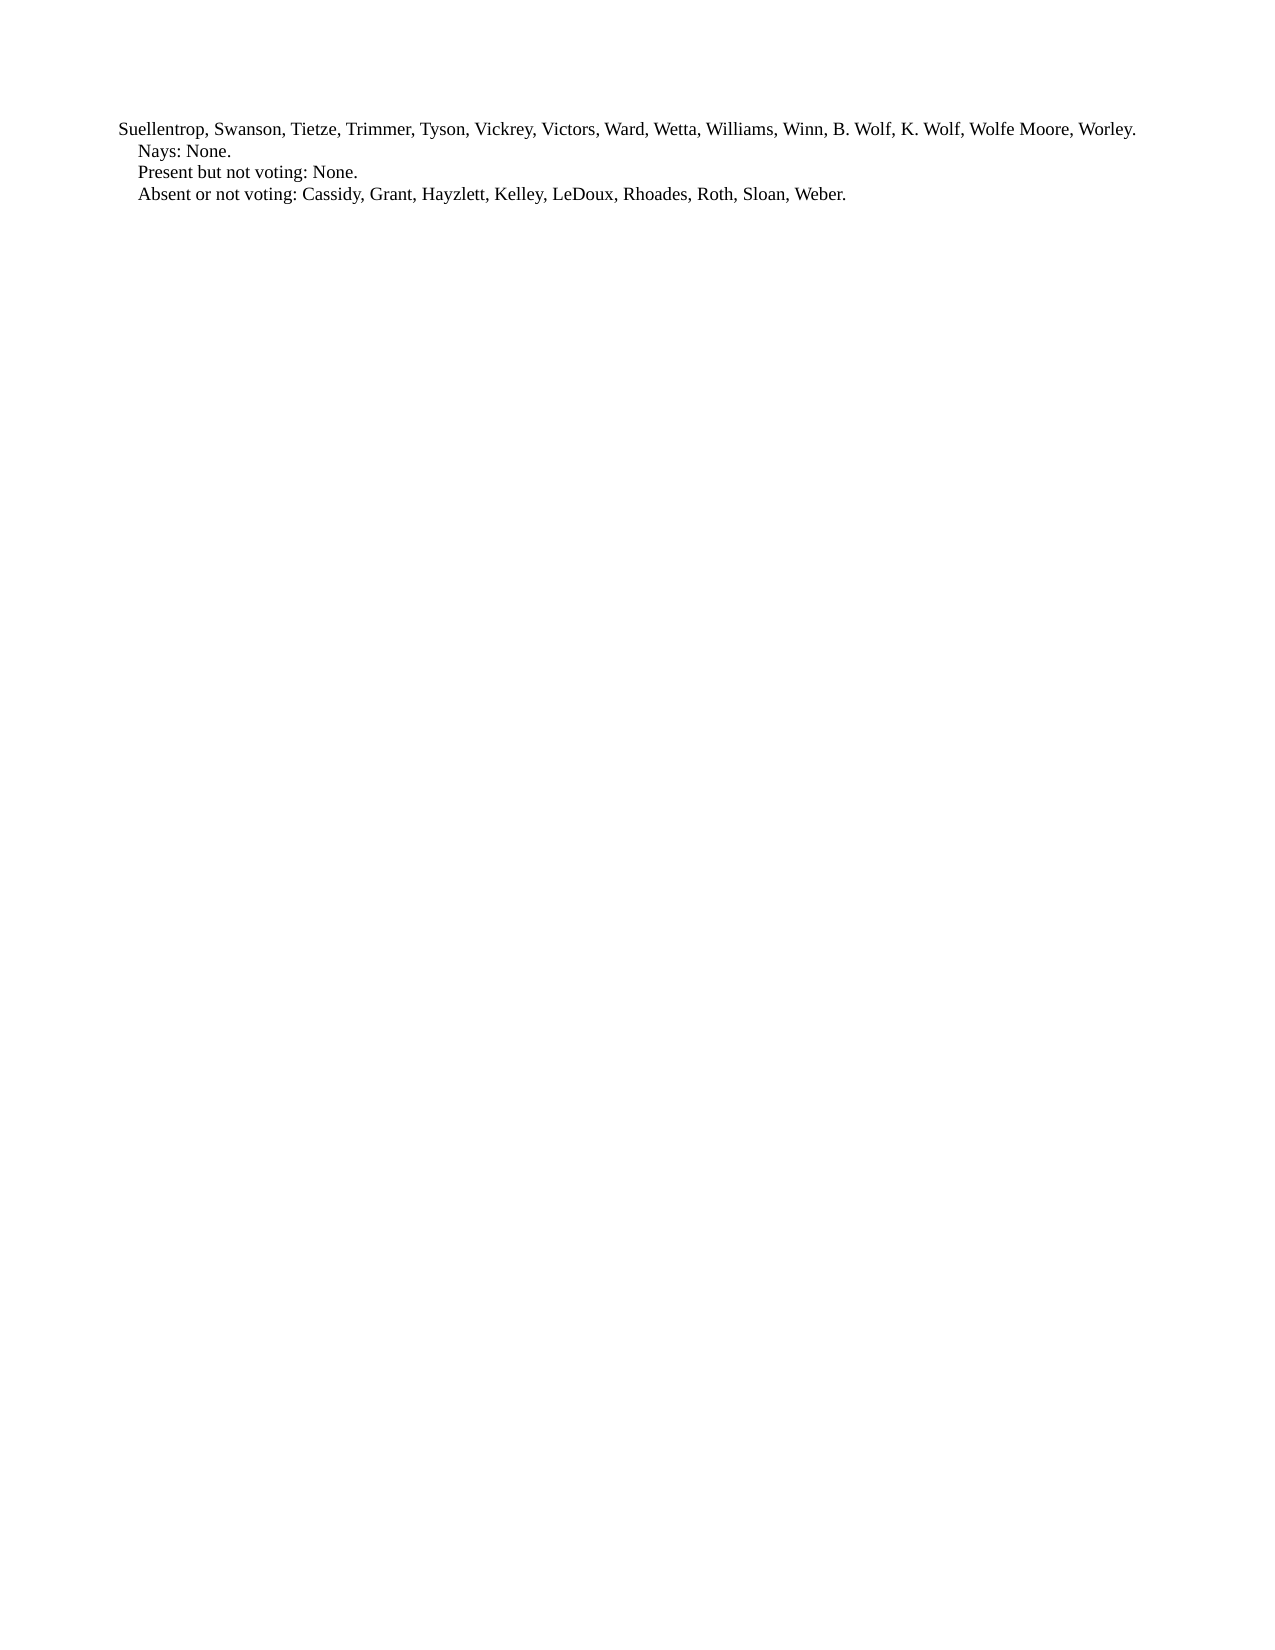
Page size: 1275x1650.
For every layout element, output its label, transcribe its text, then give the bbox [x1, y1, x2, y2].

text Absent or not voting: Cassidy, Grant, Hayzlett, Kelley, LeDoux, Rhoades, Roth, Sloan, Weber. [118, 183, 1157, 204]
text Present but not voting: None. [118, 161, 1157, 183]
text Nays: None. [118, 140, 1157, 161]
text Suellentrop, Swanson, Tietze, Trimmer, Tyson, Vickrey, Victors, Ward, Wetta, Williams, Winn, B. Wolf, K. Wolf, Wolfe Moore, Worley. [118, 118, 1157, 140]
